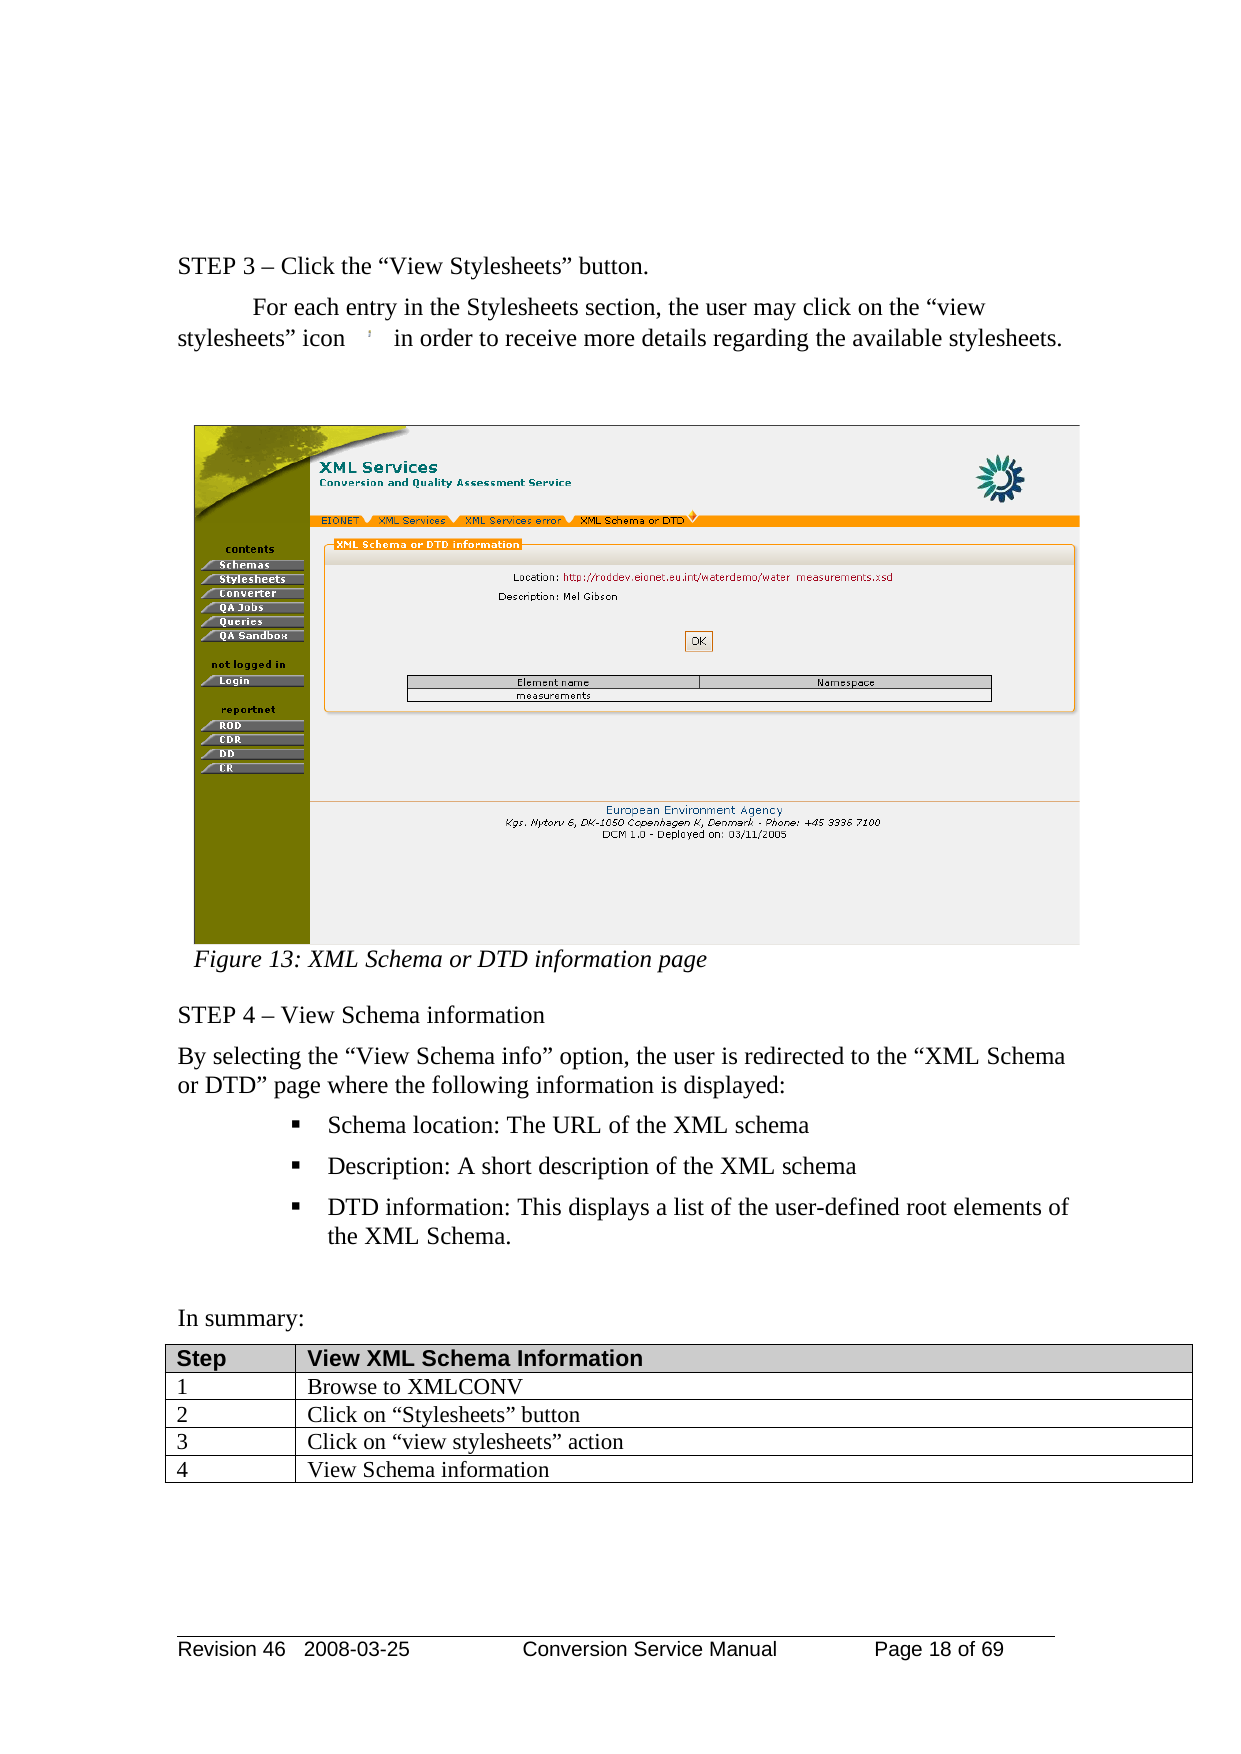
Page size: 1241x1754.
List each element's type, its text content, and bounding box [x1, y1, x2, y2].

text Figure 13: XML Schema or DTD information page [194, 945, 1079, 973]
picture [193, 425, 1080, 945]
list DTD information: This displays a list of the user-defined root elements of the XML Schema. [290, 1192, 1092, 1250]
table_cell Click on “view stylesheets” action [296, 1428, 1192, 1454]
table_cell 4 [166, 1456, 295, 1482]
table_cell View Schema information [296, 1456, 1192, 1482]
list Description: A short description of the XML schema [290, 1151, 1092, 1180]
table_cell Browse to XMLCONV [296, 1373, 1192, 1399]
table_cell 1 [166, 1373, 295, 1399]
text In summary: [177, 1303, 1092, 1332]
table_header Step [166, 1345, 295, 1372]
text By selecting the “View Schema info” option, the user is redirected to the “XML Schema or DTD” page where the following information is displayed: [177, 1041, 1092, 1099]
table_cell 2 [166, 1400, 295, 1427]
table_header View XML Schema Information [296, 1345, 1192, 1372]
list Schema location: The URL of the XML schema [290, 1110, 1092, 1139]
text For each entry in the Stylesheets section, the user may click on the “view stylesheets” icon in order to receive more details regarding the available stylesheets. [177, 292, 1092, 352]
table_cell 3 [166, 1428, 295, 1454]
text Step 4 – View Schema information [177, 1000, 1092, 1029]
table_cell Click on “Stylesheets” button [296, 1400, 1192, 1427]
text STEP 3 – Click the “View Stylesheets” button. [177, 251, 1092, 280]
